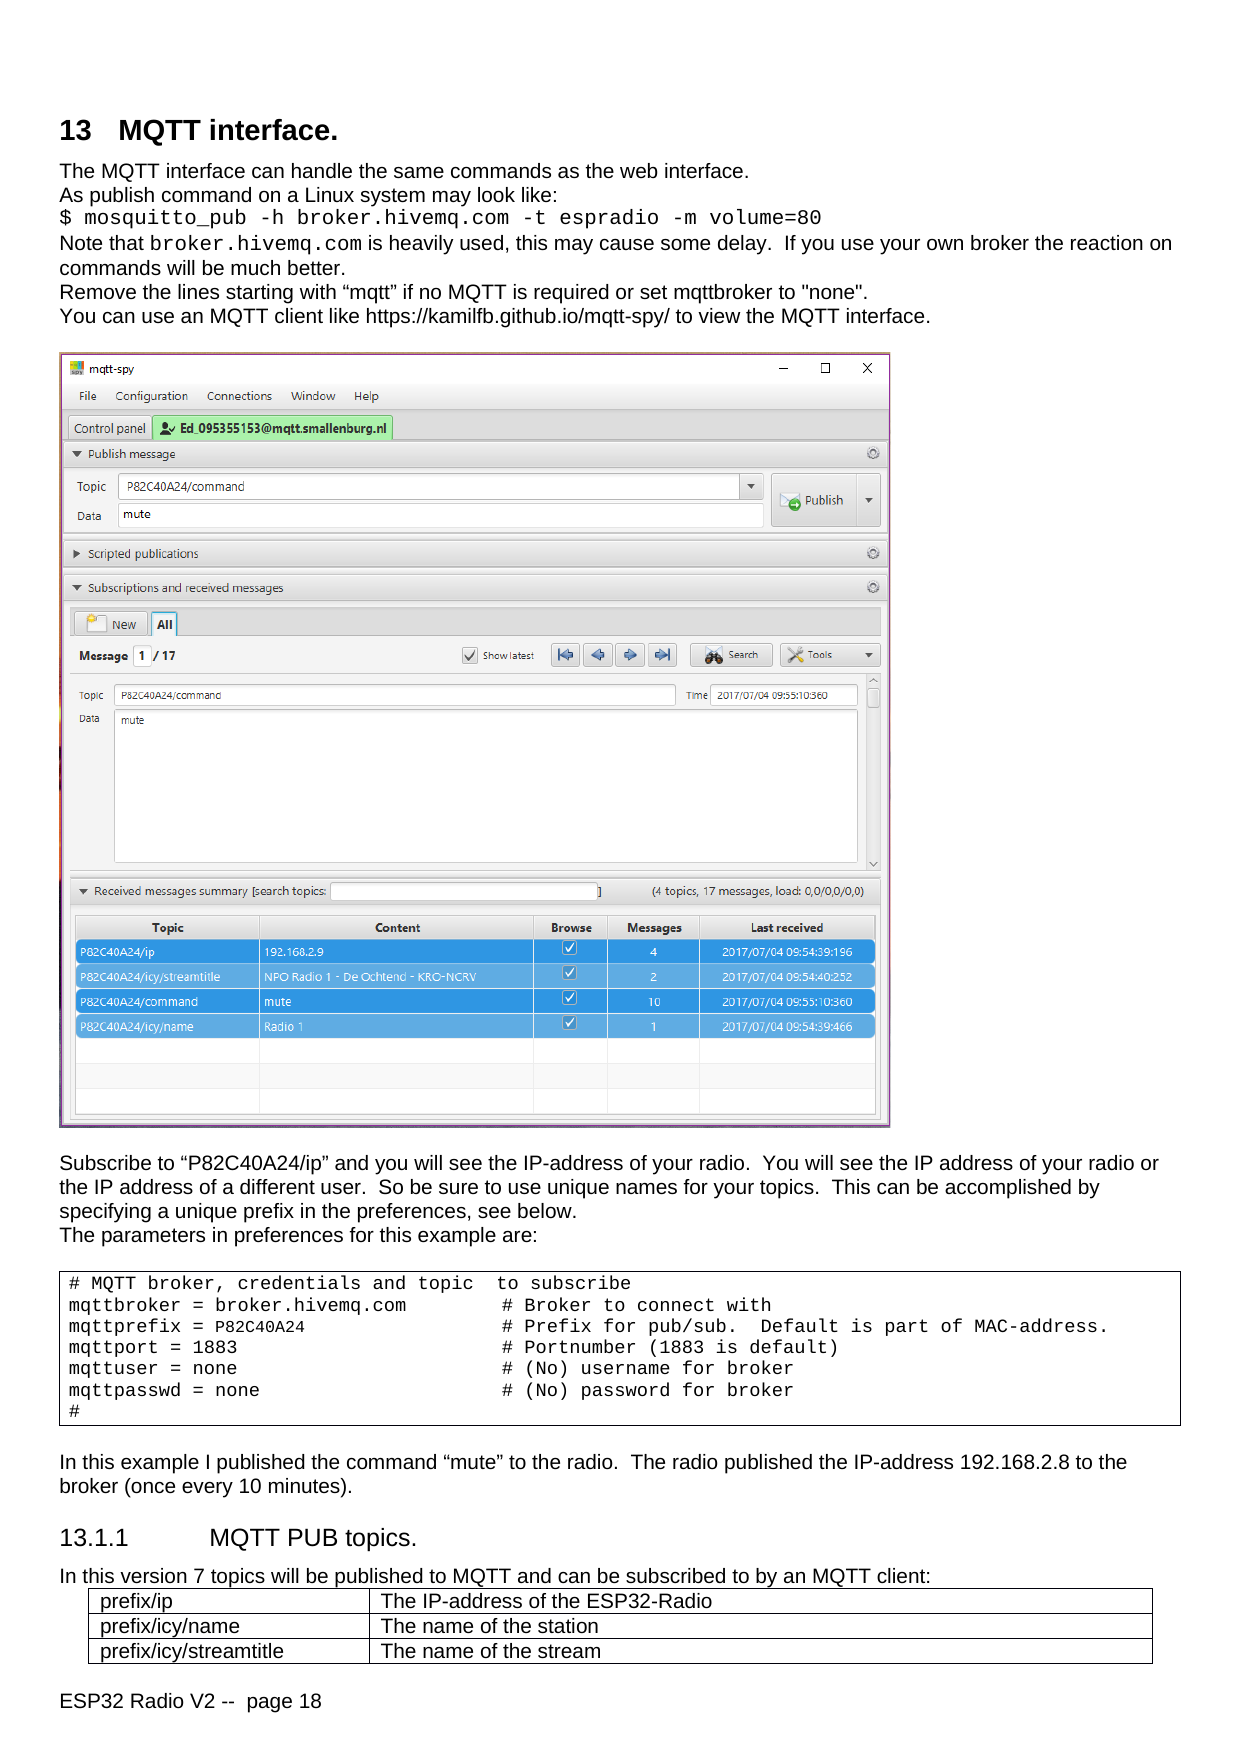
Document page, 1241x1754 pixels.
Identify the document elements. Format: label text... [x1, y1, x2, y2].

text In this version 7 topics will be published to MQTT and can be subscribed to by an MQTT client: [59, 1564, 1181, 1588]
text mqttport = 1883 # Portnumber (1883 is default) [60, 1335, 1180, 1356]
text The MQTT interface can handle the same commands as the web interface. As publish command on a Linux system may look like: [59, 159, 1181, 207]
picture [59, 352, 891, 1128]
text In this example I published the command “mute” to the radio. The radio published the IP-address 192.168.2.8 to the broker (once every 10 minutes). [59, 1450, 1181, 1498]
text # MQTT broker, credentials and topic to subscribe [60, 1272, 1180, 1292]
text You can use an MQTT client like https://kamilfb.github.io/mqtt-spy/ to view the MQTT interface. [59, 304, 1181, 328]
text mqttpasswd = none # (No) password for broker [60, 1377, 1180, 1398]
text # [60, 1398, 1180, 1425]
subtitle MQTT PUB topics. [59, 1523, 1181, 1552]
table_cell The name of the stream [370, 1639, 1152, 1663]
table_cell prefix/icy/name [89, 1614, 369, 1638]
text mqttprefix = P82C40A24 # Prefix for pub/sub. Default is part of MAC-address. [60, 1313, 1180, 1335]
table_cell prefix/icy/streamtitle [89, 1639, 369, 1663]
text Note that broker.hivemq.com is heavily used, this may cause some delay. If you use your own broker the reaction on commands will be much better. Remove the lines starting with “mqtt” if no MQTT is required or set mqttbroker to "none". [59, 230, 1181, 304]
text $ mosquitto_pub -h broker.hivemq.com -t espradio -m volume=80 [59, 207, 1181, 230]
subtitle MQTT interface. [59, 113, 1181, 146]
table_cell The name of the station [370, 1614, 1152, 1638]
table_header prefix/ip [89, 1589, 369, 1613]
text mqttbroker = broker.hivemq.com # Broker to connect with [60, 1292, 1180, 1313]
table_header The IP-address of the ESP32-Radio [370, 1589, 1152, 1613]
text Subscribe to “P82C40A24/ip” and you will see the IP-address of your radio. You will see the IP address of your radio or the IP address of a different user. So be sure to use unique names for your topics. This can be accomplished by specifying a unique prefix in the preferences, see below. The parameters in preferences for this example are: [59, 1151, 1181, 1247]
text mqttuser = none # (No) username for broker [60, 1356, 1180, 1377]
